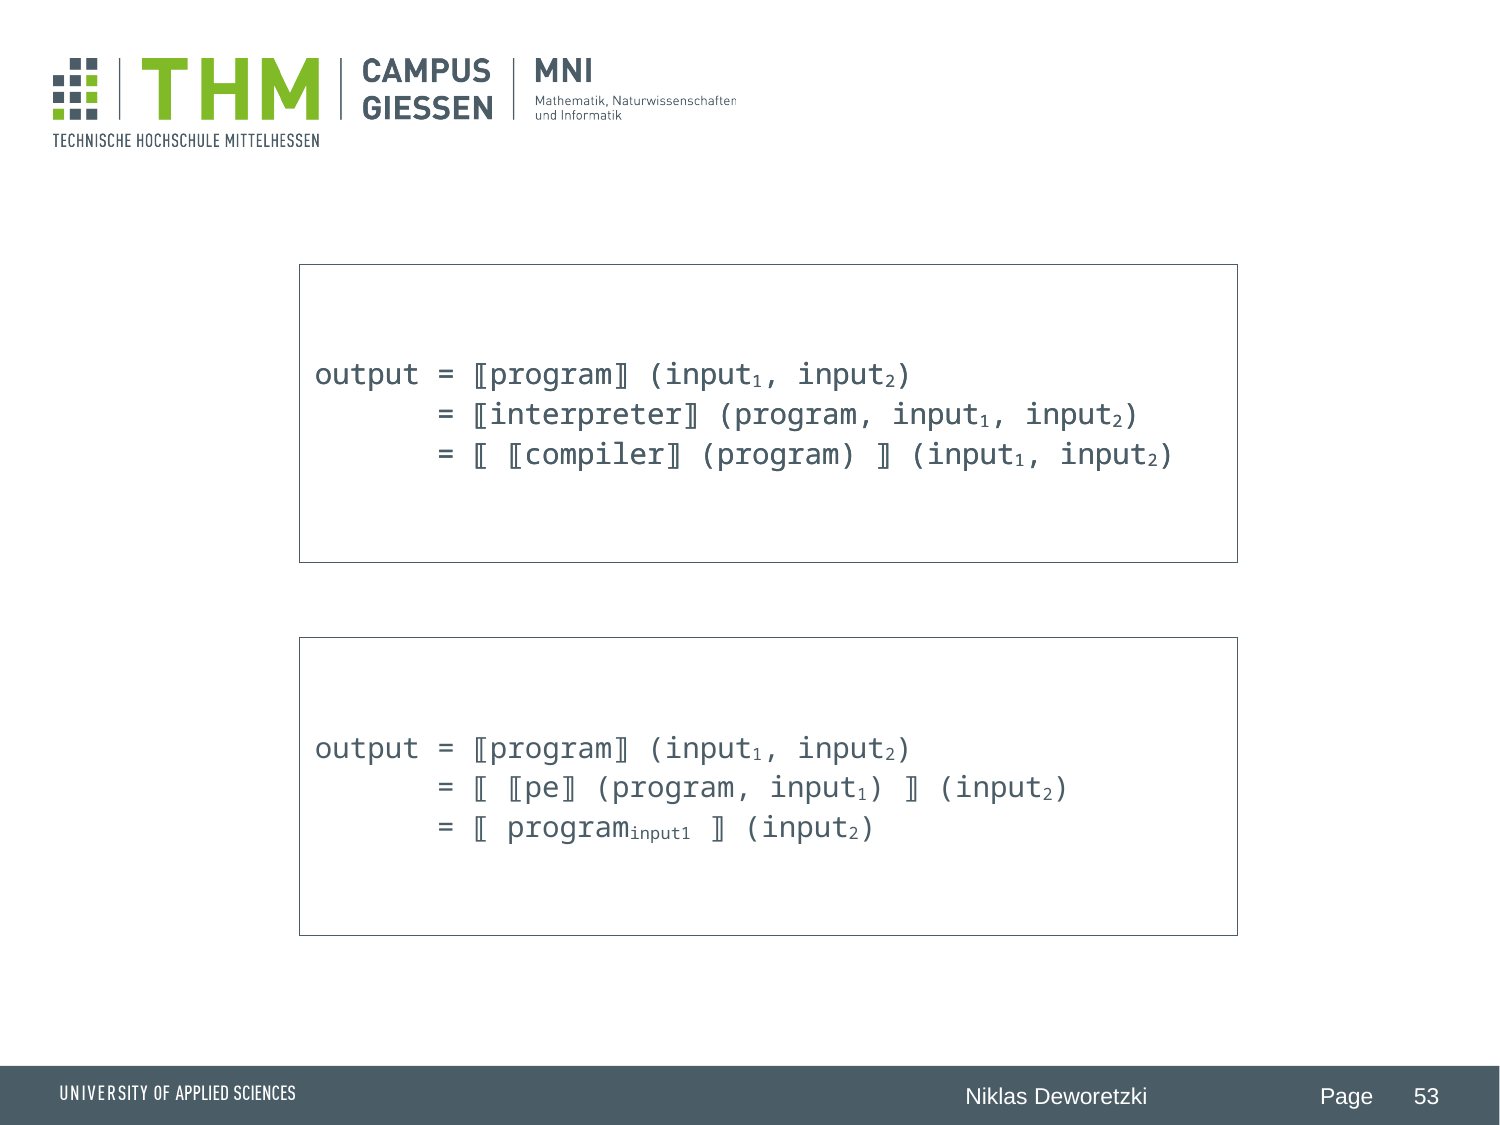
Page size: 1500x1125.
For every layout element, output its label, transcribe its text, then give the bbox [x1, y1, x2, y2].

slide_number [1376, 1073, 1455, 1118]
text_box output = ⟦program⟧ (input1, input2) = ⟦interpreter⟧ (program, input1, input2) = ⟦ ⟦compiler⟧ (program) ⟧ (input1, input2) [299, 264, 1238, 563]
picture [53, 58, 736, 147]
picture [59, 1082, 296, 1104]
text_box output = ⟦program⟧ (input1, input2) = ⟦ ⟦pe⟧ (program, input1) ⟧ (input2) = ⟦ programinput1 ⟧ (input2) [299, 637, 1238, 936]
